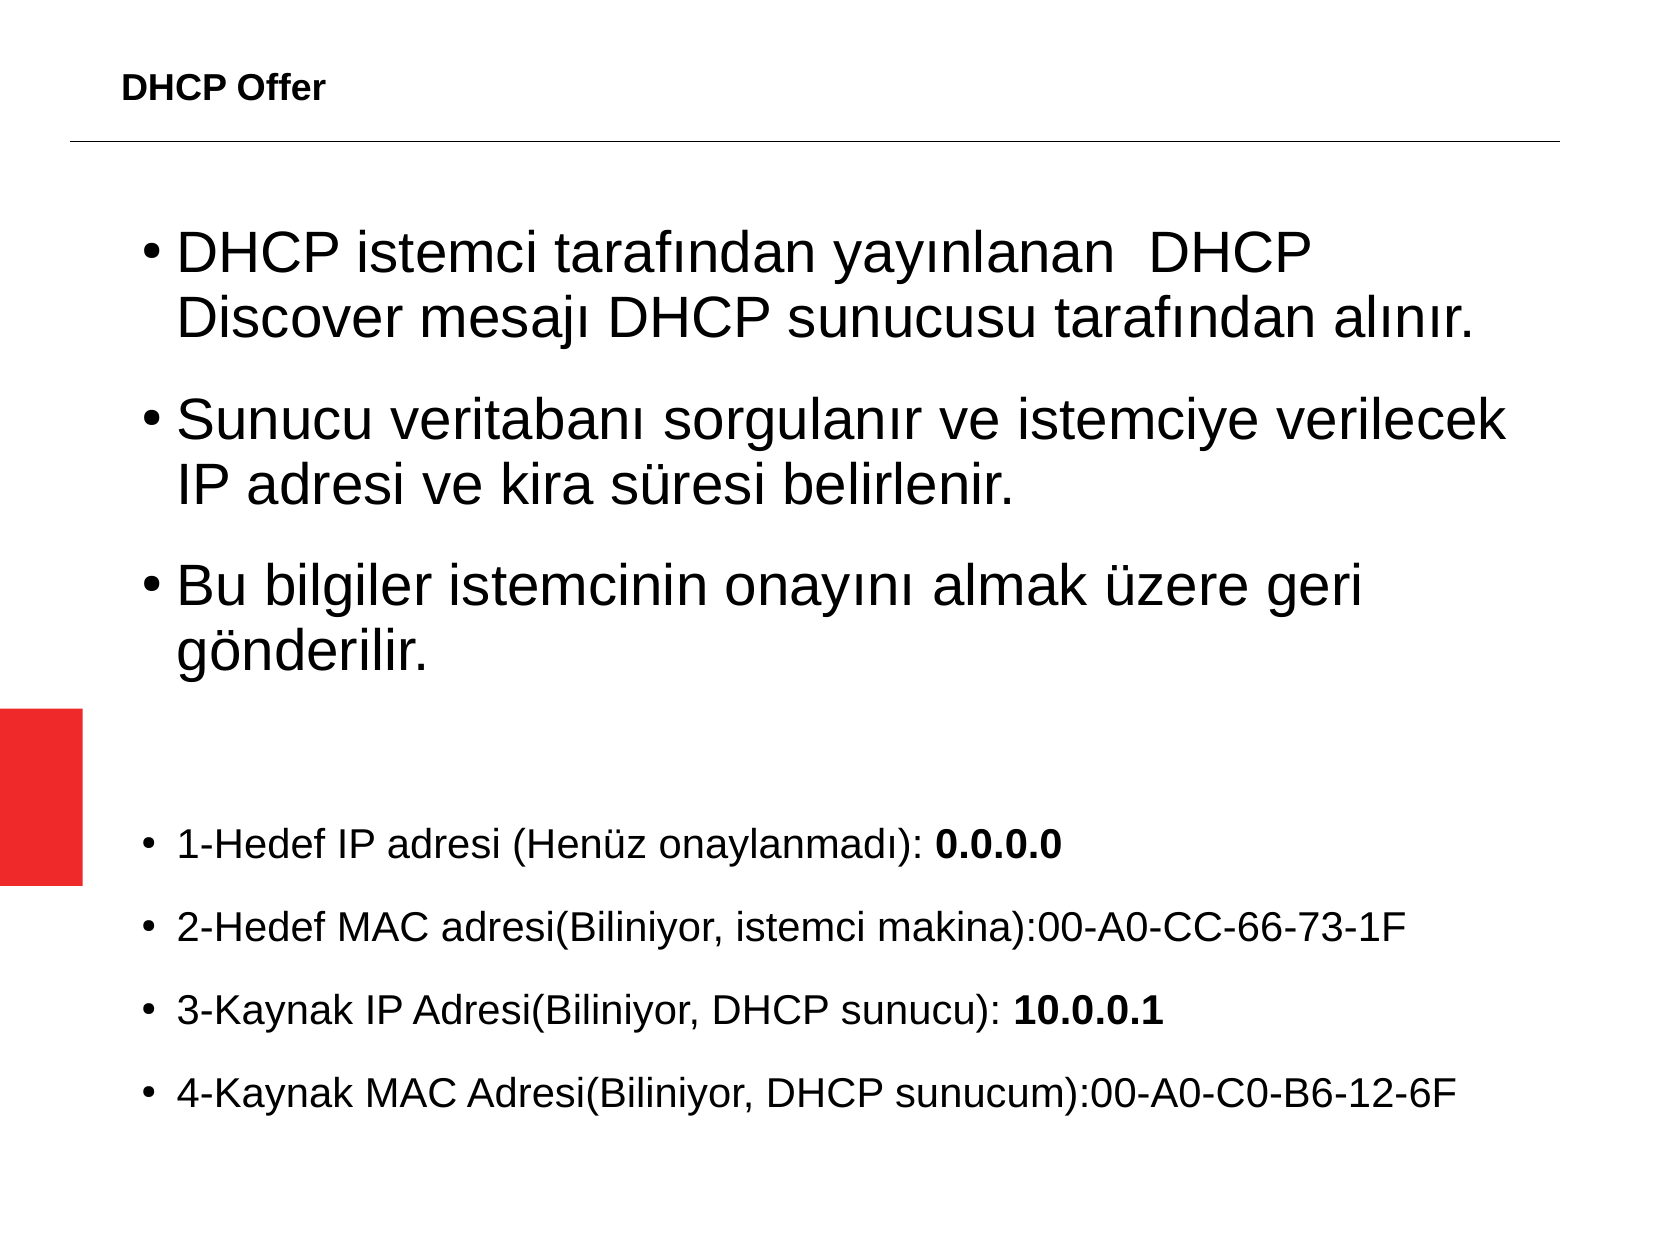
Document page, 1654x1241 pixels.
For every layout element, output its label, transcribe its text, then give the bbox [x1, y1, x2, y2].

text_box DHCP Offer [106, 59, 1536, 116]
text_box DHCP istemci tarafından yayınlanan DHCP Discover mesajı DHCP sunucusu tarafından alınır. Sunucu veritabanı sorgulanır ve istemciye verilecek IP adresi ve kira süresi belirlenir. Bu bilgiler istemcinin onayını almak üzere geri gönderilir. 1-Hedef IP adresi (Henüz onaylanmadı): 0.0.0.0 2-Hedef MAC adresi(Biliniyor, istemci makina):00-A0-CC-66-73-1F 3-Kaynak IP Adresi(Biliniyor, DHCP sunucu): 10.0.0.1 4-Kaynak MAC Adresi(Biliniyor, DHCP sunucum):00-A0-C0-B6-12-6F [126, 212, 1548, 1124]
